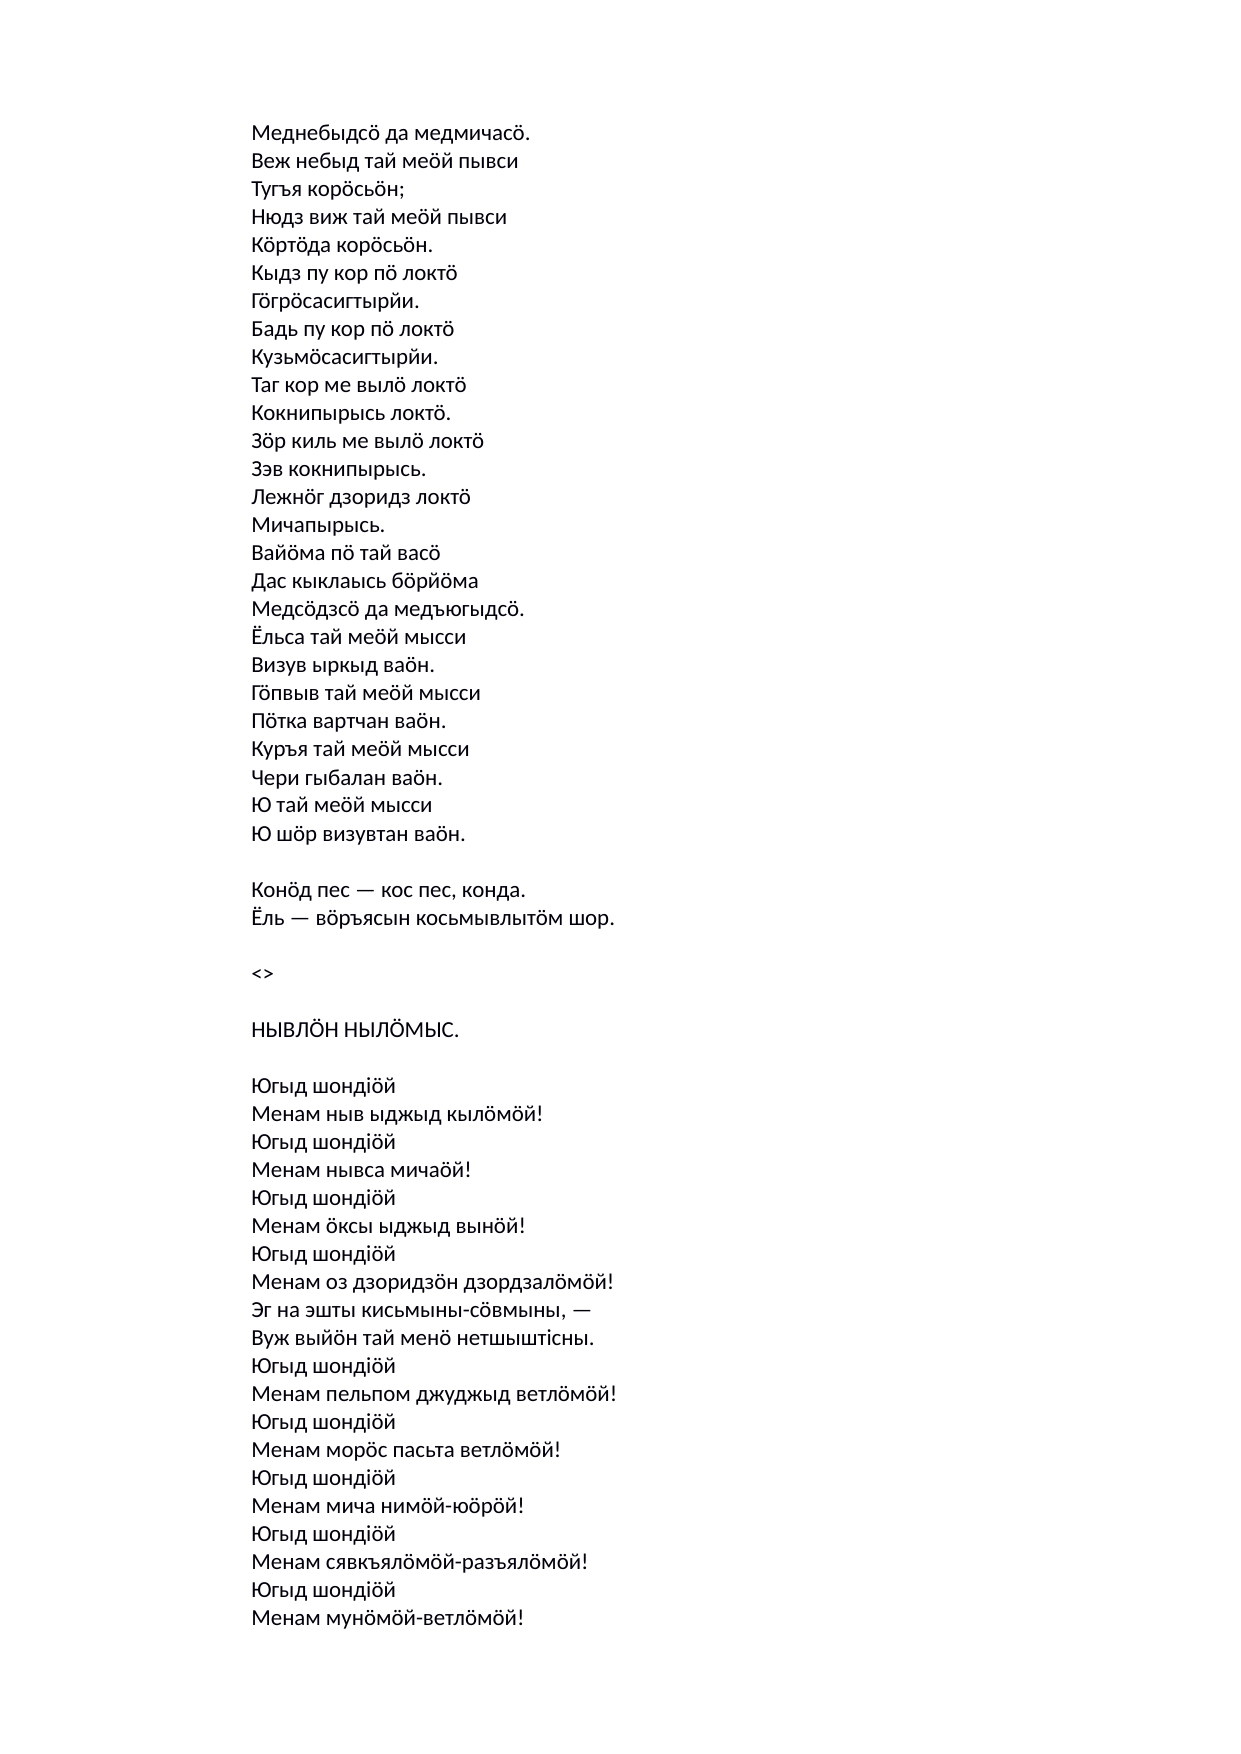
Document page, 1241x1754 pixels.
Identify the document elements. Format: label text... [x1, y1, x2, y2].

text Кузьмӧсасигтырйи. [177, 342, 1152, 370]
text Вайӧма пӧ тай васӧ [177, 538, 1152, 566]
text Зӧр киль ме вылӧ локтӧ [177, 426, 1152, 454]
text Нюдз виж тай меӧй пывси [177, 202, 1152, 230]
text Югыд шондіӧй [177, 1239, 1152, 1267]
text Югыд шондіӧй [177, 1351, 1152, 1379]
text Ю тай меӧй мысси [177, 791, 1152, 819]
text Ёльса тай меӧй мысси [177, 622, 1152, 651]
text Бадь пу кор пӧ локтӧ [177, 314, 1152, 342]
text Югыд шондіӧй [177, 1519, 1152, 1547]
text Кӧртӧда корӧсьӧн. [177, 230, 1152, 258]
text Югыд шондіӧй [177, 1463, 1152, 1491]
text Меднебыдсӧ да медмичасӧ. [177, 118, 1152, 146]
text Лежнӧг дзоридз локтӧ [177, 482, 1152, 510]
text Визув ыркыд ваӧн. [177, 651, 1152, 678]
text Зэв кокнипырысь. [177, 454, 1152, 482]
text Конӧд пес — кос пес, конда. [177, 875, 1152, 903]
text Югыд шондіӧй [177, 1407, 1152, 1435]
text Кыдз пу кор пӧ локтӧ [177, 258, 1152, 286]
text Менам пельпом джуджыд ветлӧмӧй! [177, 1379, 1152, 1407]
text Менам ӧксы ыджыд вынӧй! [177, 1211, 1152, 1239]
text НЫВЛӦН НЫЛӦМЫС. [177, 1015, 1152, 1043]
text Менам оз дзоридзӧн дзордзалӧмӧй! [177, 1267, 1152, 1295]
text Медсӧдзсӧ да медъюгыдсӧ. [177, 594, 1152, 622]
text Ю шӧр визувтан ваӧн. [177, 819, 1152, 847]
text Пӧтка вартчан ваӧн. [177, 707, 1152, 734]
text Менам нывса мичаӧй! [177, 1155, 1152, 1183]
text Эг на эшты кисьмыны-сӧвмыны, — [177, 1295, 1152, 1323]
text Мичапырысь. [177, 510, 1152, 538]
text Менам мича нимӧй-юӧрӧй! [177, 1491, 1152, 1519]
text Югыд шондіӧй [177, 1071, 1152, 1099]
text Куръя тай меӧй мысси [177, 734, 1152, 763]
text Таг кор ме вылӧ локтӧ [177, 370, 1152, 398]
text Чери гыбалан ваӧн. [177, 763, 1152, 791]
text Менам ныв ыджыд кылӧмӧй! [177, 1099, 1152, 1127]
text Тугъя корӧсьӧн; [177, 174, 1152, 202]
text Кокнипырысь локтӧ. [177, 398, 1152, 426]
text Дас кыклаысь бӧрйӧма [177, 566, 1152, 594]
text Югыд шондіӧй [177, 1127, 1152, 1155]
text Гӧпвыв тай меӧй мысси [177, 678, 1152, 707]
text Веж небыд тай меӧй пывси [177, 146, 1152, 174]
text Ёль — вӧръясын косьмывлытӧм шор. [177, 903, 1152, 931]
text <> [177, 959, 1152, 987]
text Менам сявкъялӧмӧй-разъялӧмӧй! [177, 1547, 1152, 1575]
text Гӧгрӧсасигтырйи. [177, 286, 1152, 314]
text Менам морӧс пасьта ветлӧмӧй! [177, 1435, 1152, 1463]
text Югыд шондіӧй [177, 1183, 1152, 1211]
text Менам мунӧмӧй-ветлӧмӧй! [177, 1603, 1152, 1631]
text Вуж выйӧн тай менӧ нетшыштісны. [177, 1323, 1152, 1351]
text Югыд шондіӧй [177, 1575, 1152, 1603]
